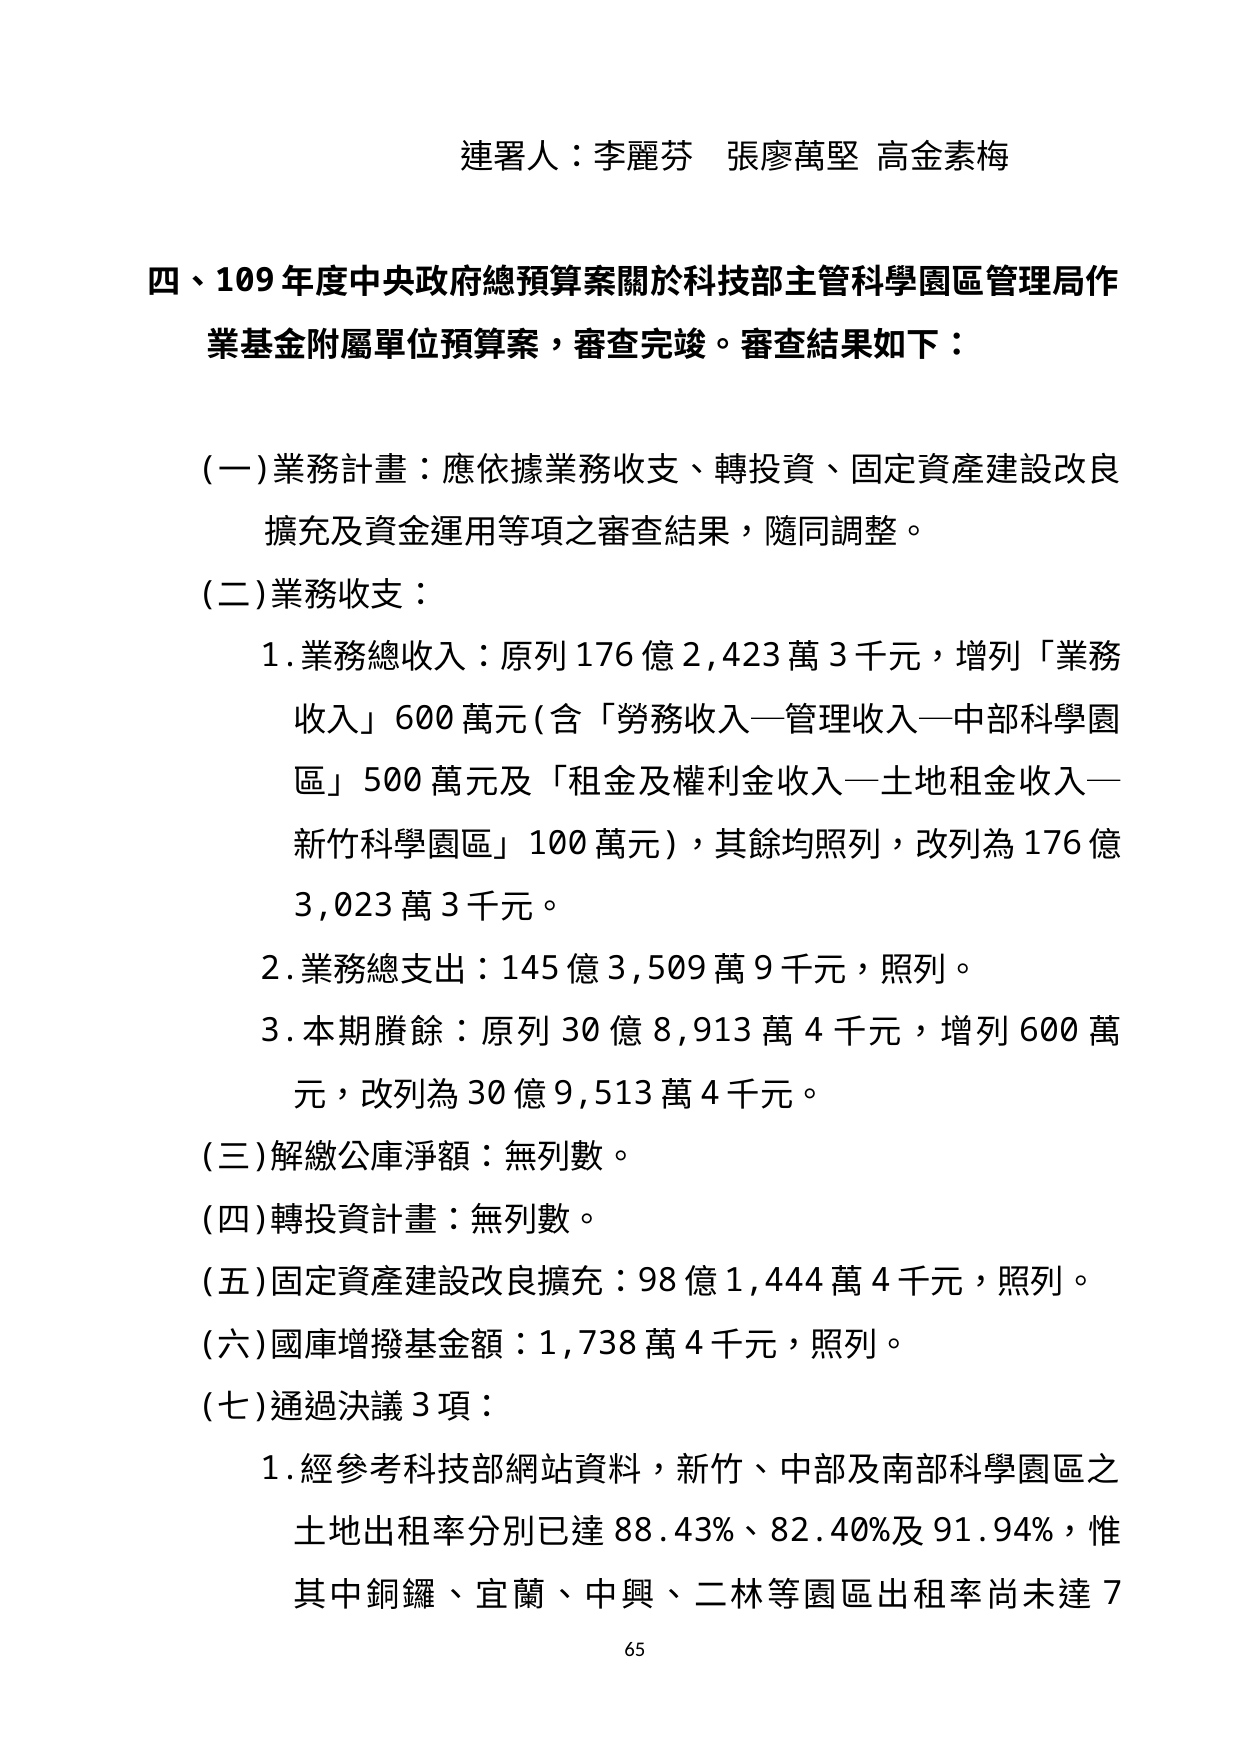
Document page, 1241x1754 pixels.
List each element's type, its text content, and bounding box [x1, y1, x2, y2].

text (五)固定資產建設改良擴充：98億1,444萬4千元，照列。 [197, 1237, 1122, 1300]
text (二)業務收支： [197, 550, 1122, 612]
text 1.經參考科技部網站資料，新竹、中部及南部科學園區之土地出租率分別已達88.43%、82.40%及91.94%，惟其中銅鑼、宜蘭、中興、二林等園區出租率尚未達7 [260, 1425, 1122, 1612]
text (六)國庫增撥基金額：1,738萬4千元，照列。 [197, 1300, 1122, 1362]
text 四、109年度中央政府總預算案關於科技部主管科學園區管理局作業基金附屬單位預算案，審查完竣。審查結果如下： [147, 237, 1122, 362]
text (三)解繳公庫淨額：無列數。 [197, 1112, 1122, 1175]
text (一)業務計畫：應依據業務收支、轉投資、固定資產建設改良擴充及資金運用等項之審查結果，隨同調整。 [197, 425, 1122, 550]
text (七)通過決議3項： [197, 1362, 1122, 1425]
text (四)轉投資計畫：無列數。 [197, 1175, 1122, 1237]
text 1.業務總收入：原列176億2,423萬3千元，增列「業務收入」600萬元(含「勞務收入─管理收入─中部科學園區」500萬元及「租金及權利金收入─土地租金收入─新竹科學園區」100萬元)，其餘均照列，改列為176億3,023萬3千元。 [260, 612, 1122, 925]
text 2.業務總支出：145億3,509萬9千元，照列。 [260, 925, 1122, 987]
text 3.本期賸餘：原列30億8,913萬4千元，增列600萬元，改列為30億9,513萬4千元。 [260, 987, 1122, 1112]
text 連署人：李麗芬 張廖萬堅 高金素梅 [460, 112, 1122, 175]
